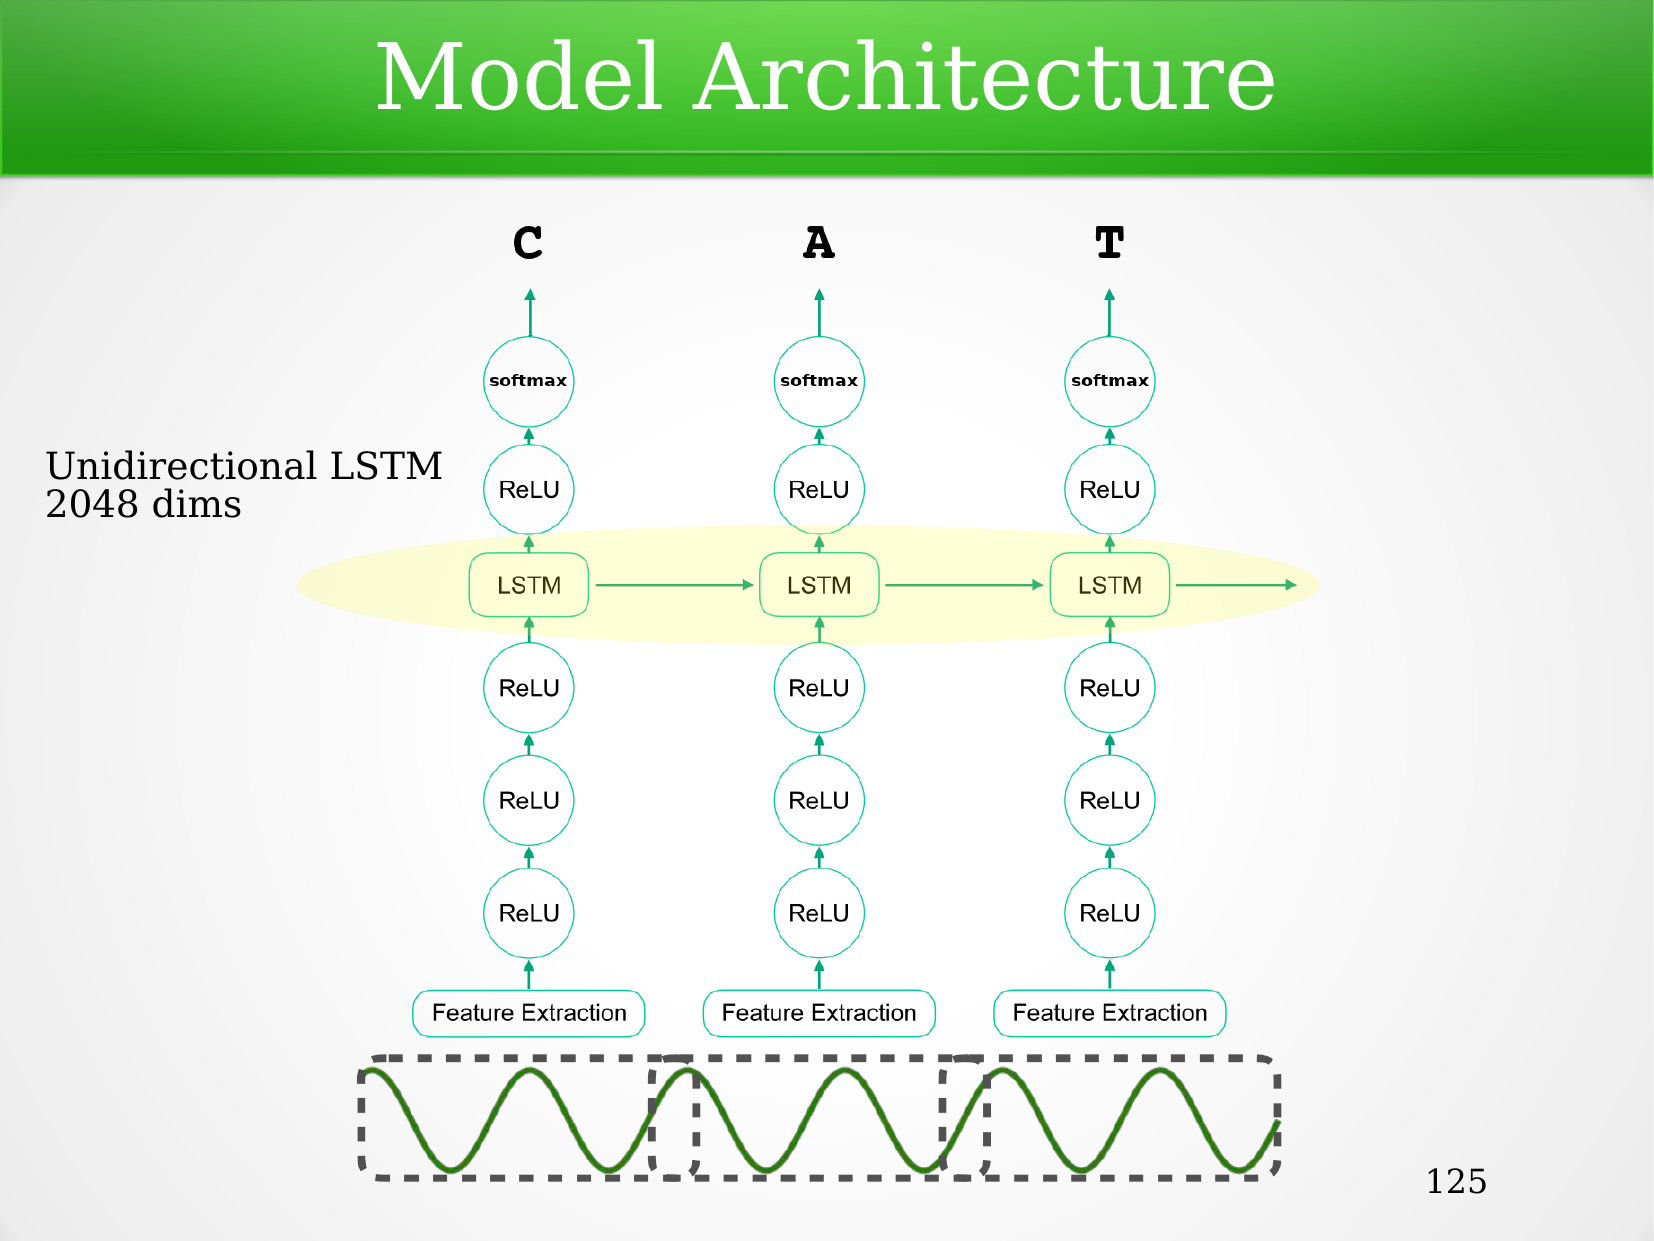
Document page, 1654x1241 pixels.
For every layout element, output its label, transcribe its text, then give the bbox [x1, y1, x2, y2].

text_box [526, 525, 1321, 646]
picture [0, 0, 1654, 1241]
title Model Architecture [82, 11, 1571, 154]
text_box Unidirectional LSTM 2048 dims [30, 442, 526, 721]
